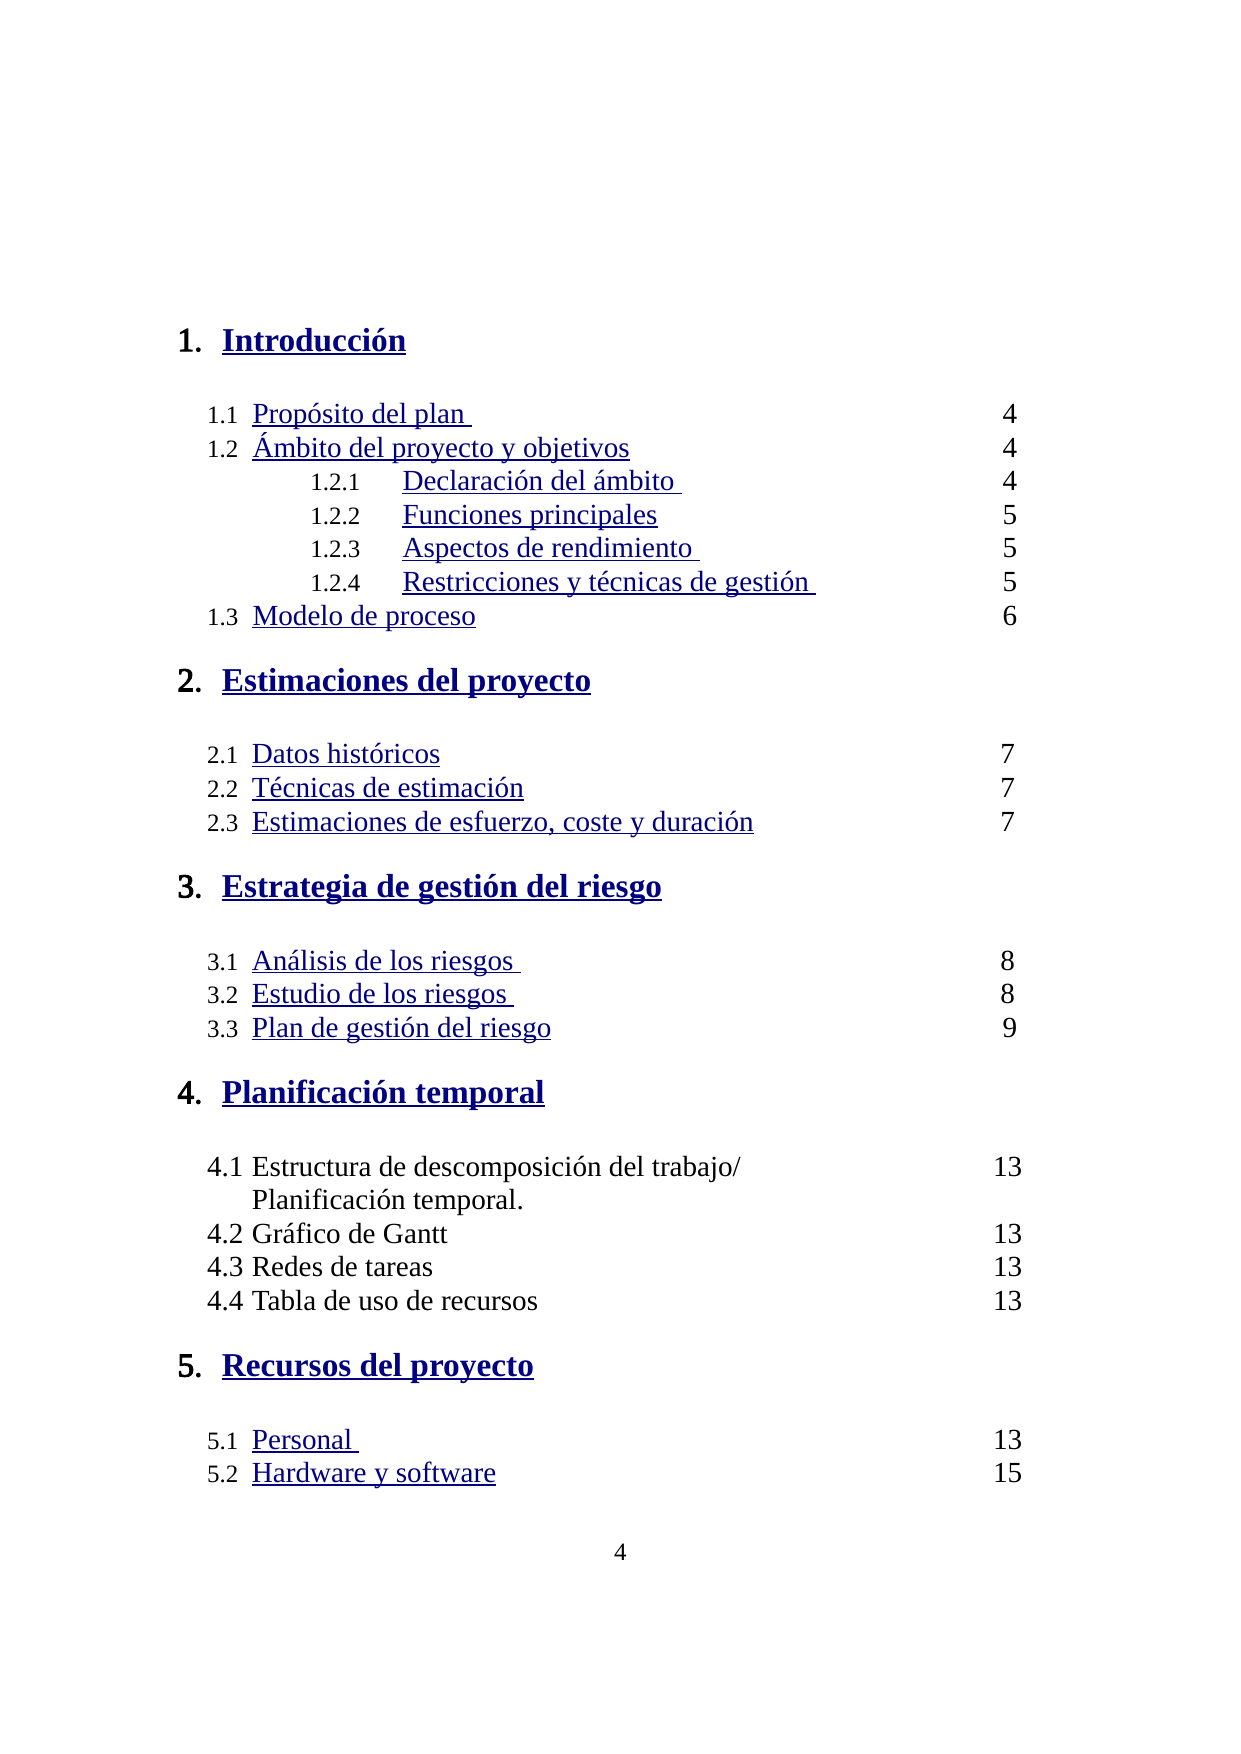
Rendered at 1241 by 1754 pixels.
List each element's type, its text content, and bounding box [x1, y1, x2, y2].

list Propósito del plan 4 [207, 396, 1063, 430]
list Planificación temporal [177, 1072, 1063, 1149]
list Técnicas de estimación 7 [207, 770, 1063, 804]
list Recursos del proyecto [177, 1345, 1063, 1422]
list Hardware y software 15 [207, 1455, 1063, 1489]
list Datos históricos 7 [207, 737, 1063, 770]
subtitle Funciones principales 5 [310, 497, 1063, 531]
list Estructura de descomposición del trabajo/ 13 Planificación temporal. [207, 1149, 1063, 1216]
list Tabla de uso de recursos 13 [207, 1283, 1063, 1316]
list Estudio de los riesgos 8 [207, 976, 1063, 1010]
list Redes de tareas 13 [207, 1249, 1063, 1283]
list Modelo de proceso 6 [207, 598, 1091, 631]
list Ámbito del proyecto y objetivos 4 [207, 430, 1063, 463]
list Introducción [177, 320, 1063, 396]
list Análisis de los riesgos 8 [207, 943, 1063, 976]
subtitle Restricciones y técnicas de gestión 5 [310, 564, 1063, 598]
subtitle Aspectos de rendimiento 5 [310, 531, 1063, 564]
list Plan de gestión del riesgo 9 [207, 1010, 1063, 1043]
list Estrategia de gestión del riesgo [177, 866, 1063, 943]
list Personal 13 [207, 1422, 1063, 1455]
list Gráfico de Gantt 13 [207, 1216, 1063, 1249]
list Estimaciones del proyecto [177, 660, 1063, 737]
list Estimaciones de esfuerzo, coste y duración 7 [207, 804, 1063, 837]
subtitle Declaración del ámbito 4 [310, 463, 1063, 497]
